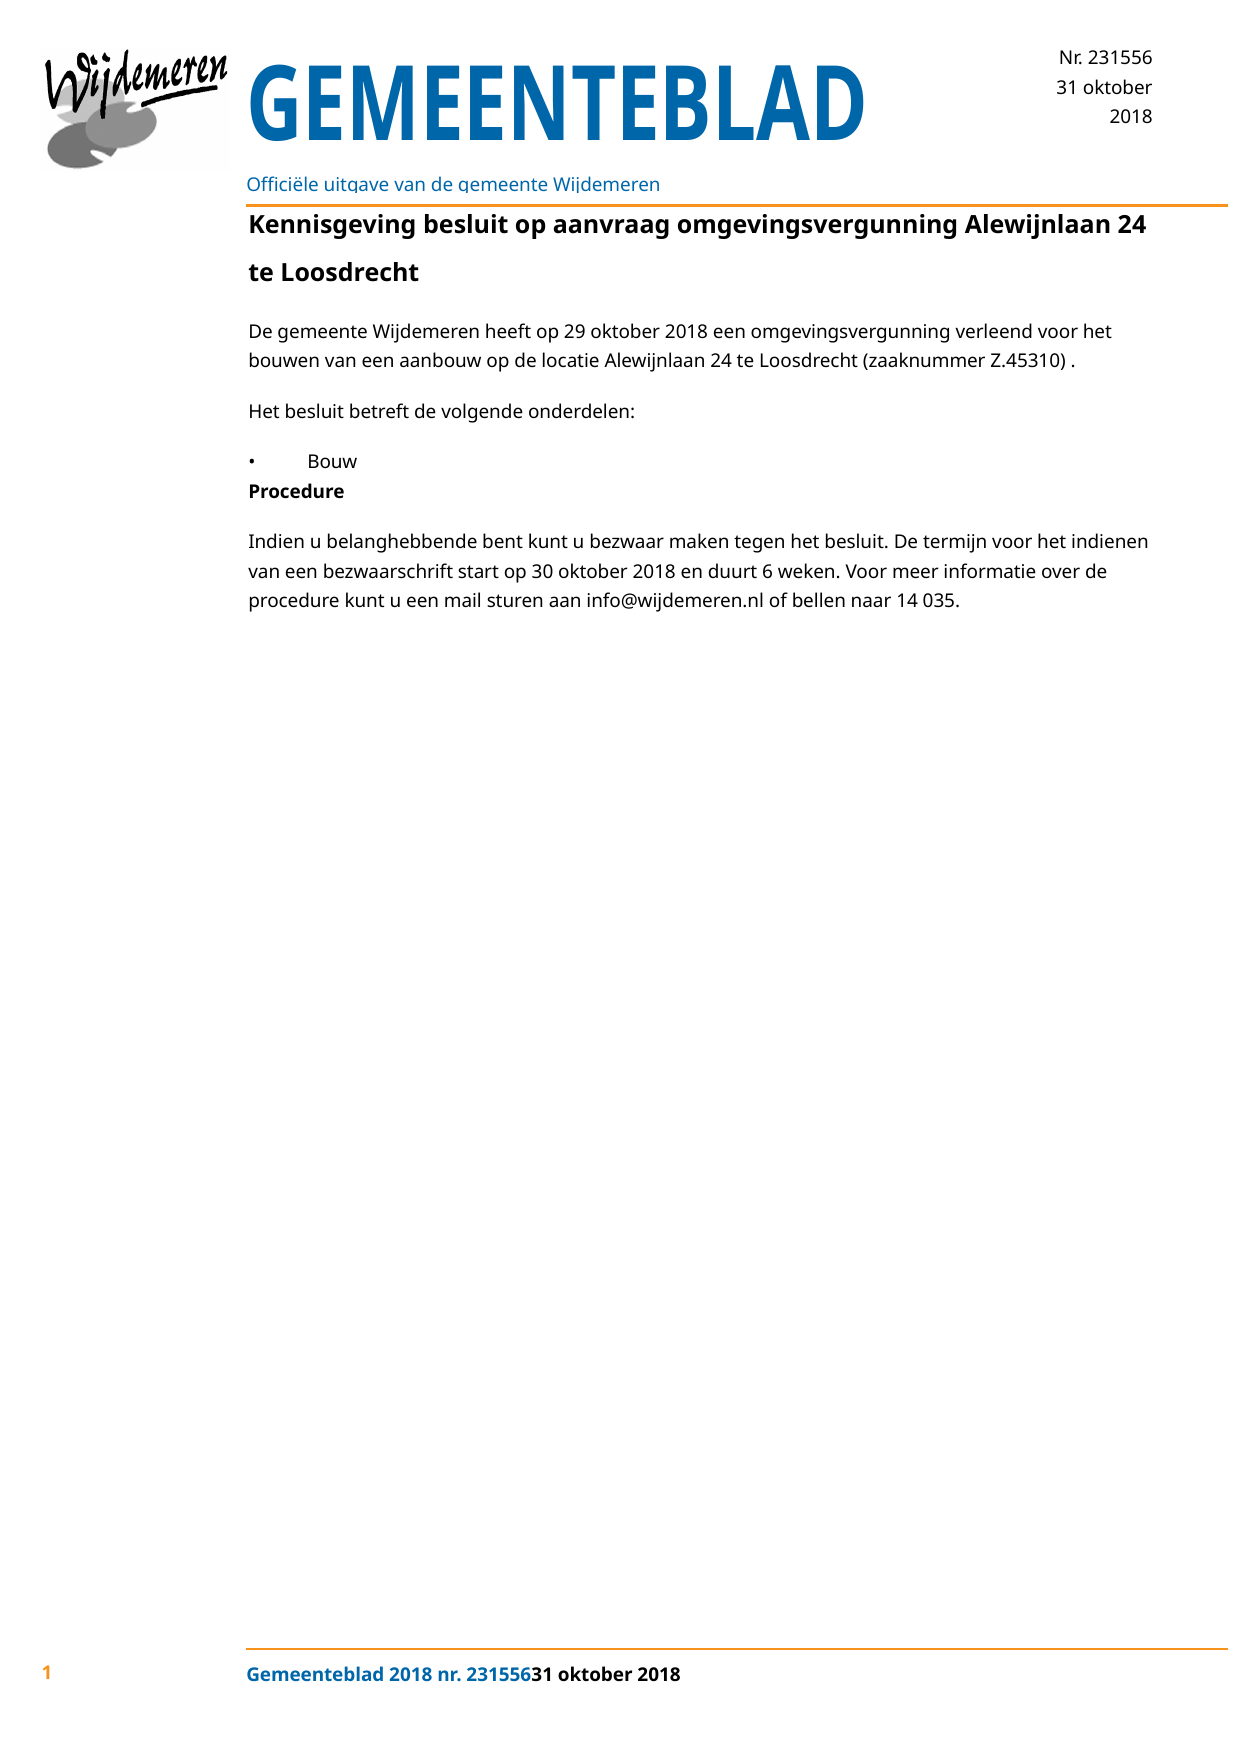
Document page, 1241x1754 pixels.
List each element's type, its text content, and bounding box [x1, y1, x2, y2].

text De gemeente Wijdemeren heeft op 29 oktober 2018 een omgevingsvergunning verleend voor het bouwen van een aanbouw op de locatie Alewijnlaan 24 te Loosdrecht (zaaknummer Z.45310) . [248, 318, 1152, 373]
text Kennisgeving besluit op aanvraag omgevingsvergunning Alewijnlaan 24 te Loosdrecht [248, 207, 1152, 288]
picture [41, 47, 231, 172]
list Bouw [248, 448, 1152, 474]
text Procedure [248, 478, 1152, 504]
text Het besluit betreft de volgende onderdelen: [248, 398, 1152, 424]
text Indien u belanghebbende bent kunt u bezwaar maken tegen het besluit. De termijn voor het indienen van een bezwaarschrift start op 30 oktober 2018 en duurt 6 weken. Voor meer informatie over de procedure kunt u een mail sturen aan info@wijdemeren.nl of bellen naar 14 035. [248, 528, 1152, 613]
